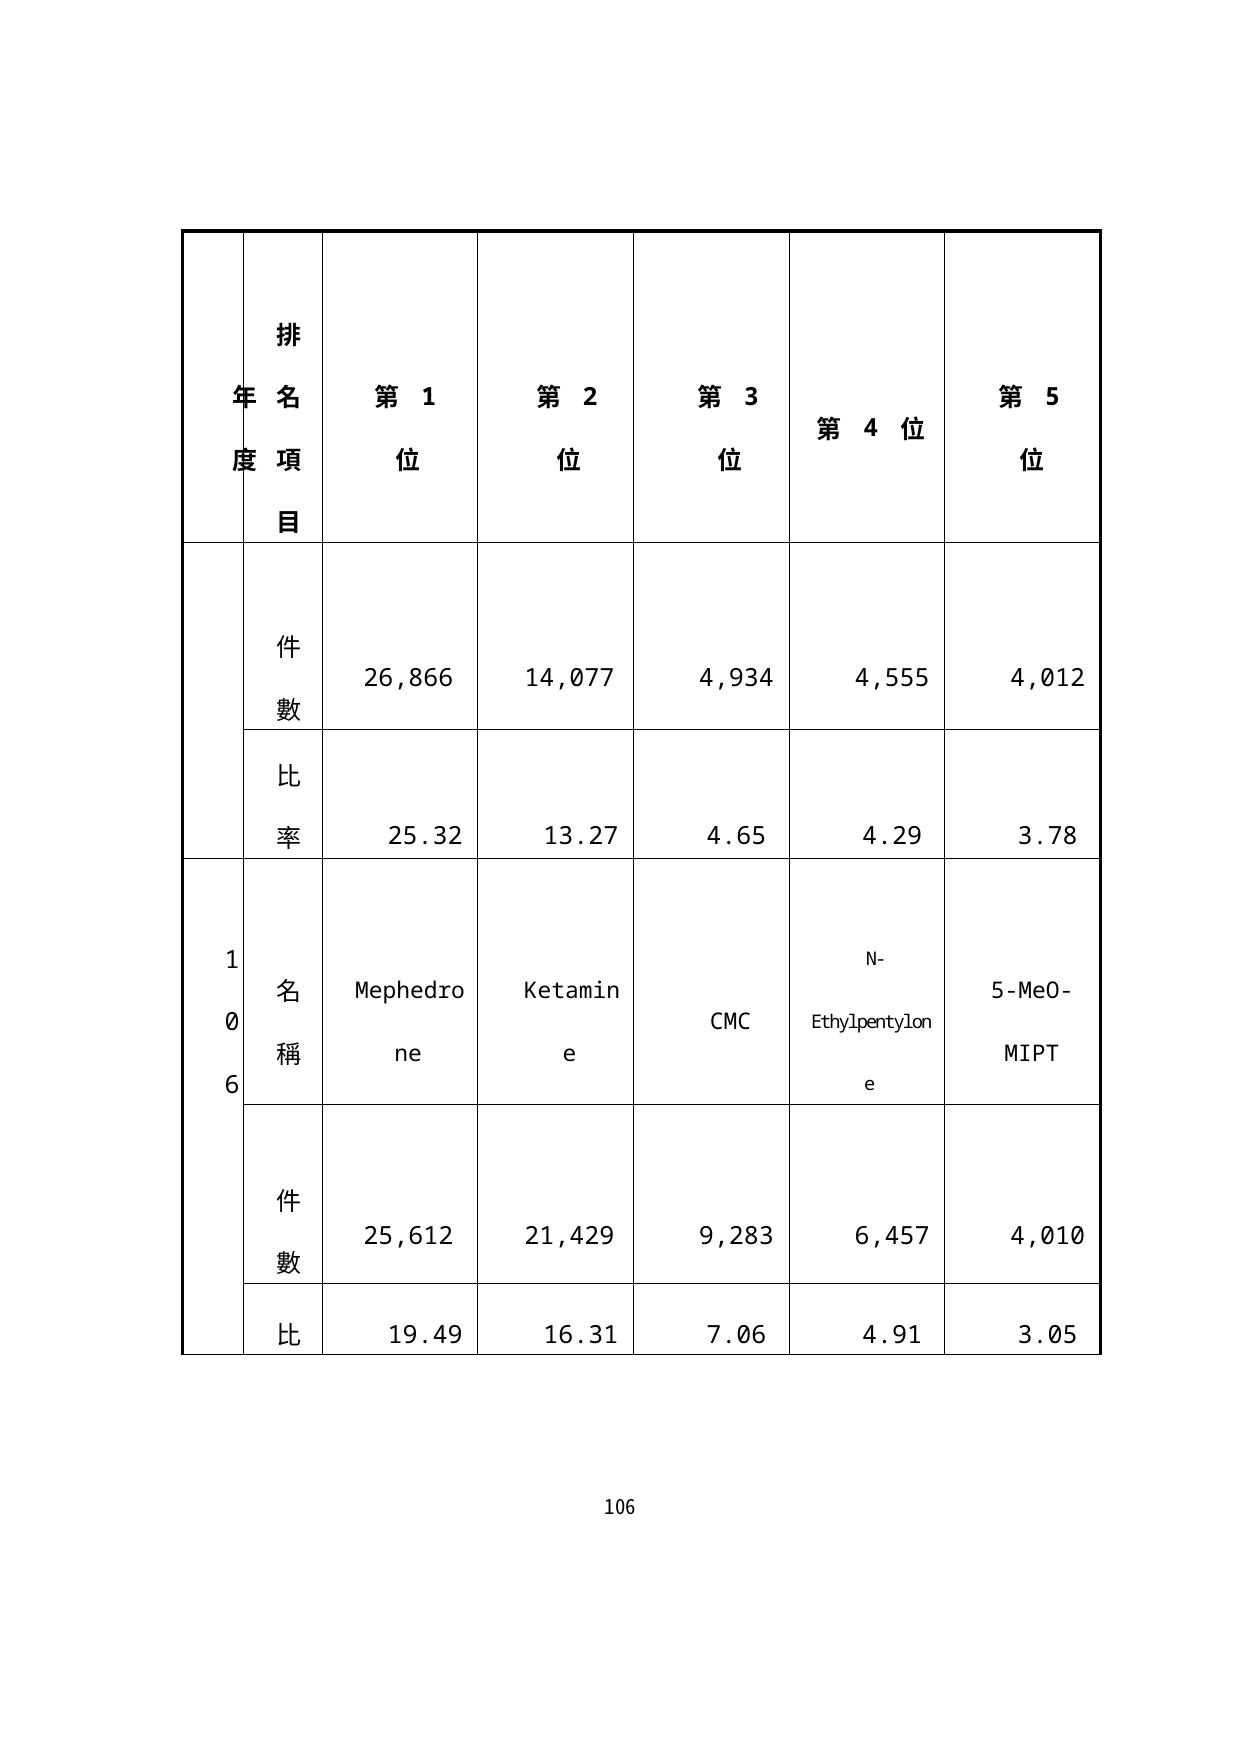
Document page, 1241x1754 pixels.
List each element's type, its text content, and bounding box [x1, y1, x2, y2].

table_cell 件數 [244, 1105, 322, 1282]
table_header 第2位 [478, 233, 633, 542]
table_cell 3.78 [945, 730, 1099, 857]
table_cell 4.91 [790, 1284, 944, 1354]
table_header 第3位 [634, 233, 789, 542]
table_cell 比率 [244, 730, 322, 857]
table_cell CMC [634, 859, 789, 1104]
table_header 年度 [184, 233, 243, 542]
table_cell 名稱 [244, 859, 322, 1104]
table_header 第5位 [945, 233, 1099, 542]
table_cell N-Ethylpentylone [790, 859, 944, 1104]
table_cell 4,555 [790, 543, 944, 729]
table_cell 106 [184, 859, 243, 1354]
table_cell 4,010 [945, 1105, 1099, 1282]
table_cell 26,866 [323, 543, 477, 729]
table_cell 5-MeO-MIPT [945, 859, 1099, 1104]
table_cell 19.49 [323, 1284, 477, 1354]
table_cell 21,429 [478, 1105, 633, 1282]
table_cell 6,457 [790, 1105, 944, 1282]
table_header 第4位 [790, 233, 944, 542]
table_cell 比 [244, 1284, 322, 1354]
table_cell 25.32 [323, 730, 477, 857]
table_header 第1位 [323, 233, 477, 542]
table_cell 16.31 [478, 1284, 633, 1354]
table_cell Mephedrone [323, 859, 477, 1104]
table_cell 4.29 [790, 730, 944, 857]
table_cell 9,283 [634, 1105, 789, 1282]
table_cell Ketamine [478, 859, 633, 1104]
table_cell 4,012 [945, 543, 1099, 729]
table_cell 7.06 [634, 1284, 789, 1354]
table_cell 13.27 [478, 730, 633, 857]
table_cell 件數 [244, 543, 322, 729]
table_cell 105 [184, 543, 243, 857]
table_cell 14,077 [478, 543, 633, 729]
table_header 排名 項目 [244, 233, 322, 542]
table_cell 25,612 [323, 1105, 477, 1282]
table_cell 3.05 [945, 1284, 1099, 1354]
table_cell 4,934 [634, 543, 789, 729]
table_cell 4.65 [634, 730, 789, 857]
